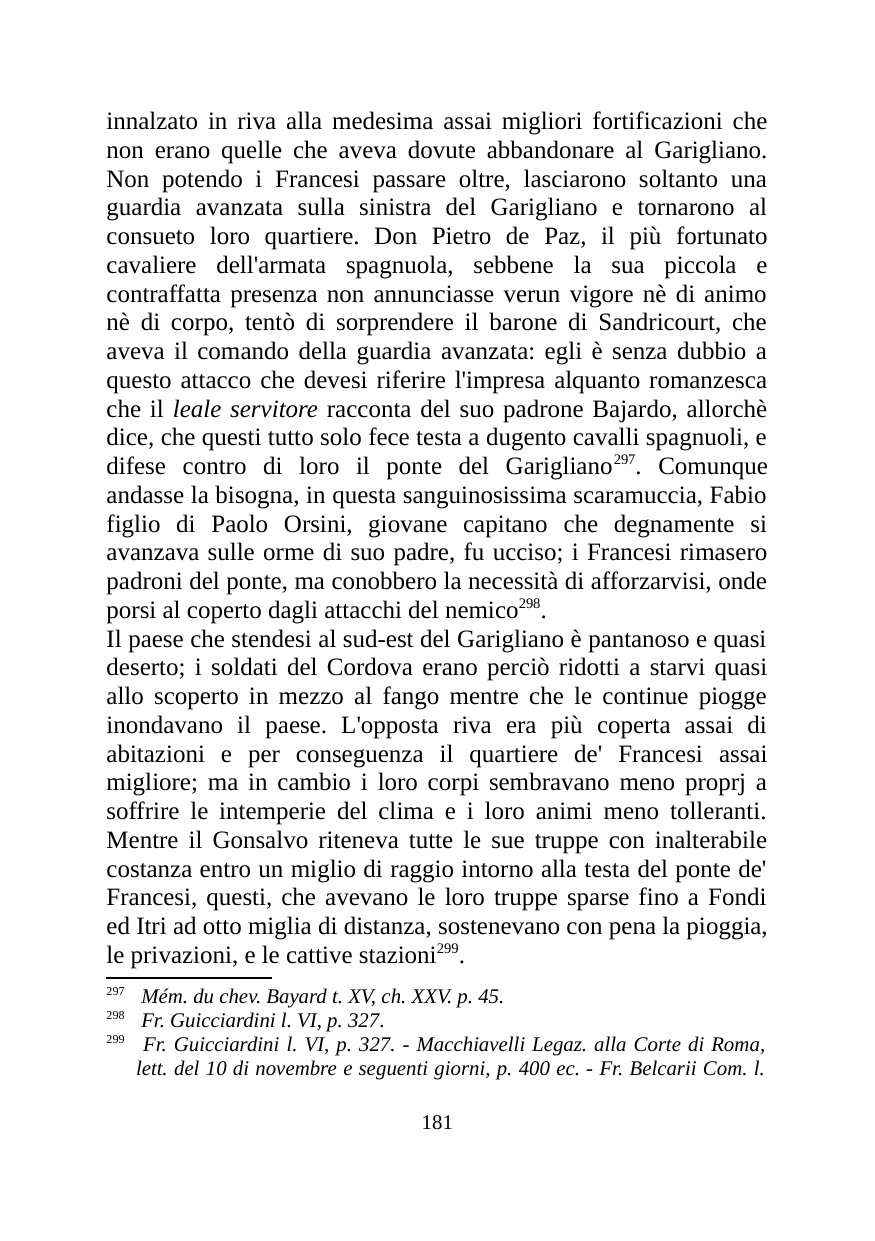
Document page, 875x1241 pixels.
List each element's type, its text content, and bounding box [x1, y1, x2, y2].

text innalzato in riva alla medesima assai migliori fortificazioni che non erano quelle che aveva dovute abbandonare al Garigliano. Non potendo i Francesi passare oltre, lasciarono soltanto una guardia avanzata sulla sinistra del Garigliano e tornarono al consueto loro quartiere. Don Pietro de Paz, il più fortunato cavaliere dell'armata spagnuola, sebbene la sua piccola e contraffatta presenza non annunciasse verun vigore nè di animo nè di corpo, tentò di sorprendere il barone di Sandricourt, che aveva il comando della guardia avanzata: egli è senza dubbio a questo attacco che devesi riferire l'impresa alquanto romanzesca che il leale servitore racconta del suo padrone Bajardo, allorchè dice, che questi tutto solo fece testa a dugento cavalli spagnuoli, e difese contro di loro il ponte del Garigliano. Comunque andasse la bisogna, in questa sanguinosissima scaramuccia, Fabio figlio di Paolo Orsini, giovane capitano che degnamente si avanzava sulle orme di suo padre, fu ucciso; i Francesi rimasero padroni del ponte, ma conobbero la necessità di afforzarvisi, onde porsi al coperto dagli attacchi del nemico. [106, 106, 768, 624]
text Mém. du chev. Bayard t. XV, ch. XXV. p. 45. [106, 984, 768, 1008]
text Fr. Guicciardini l. VI, p. 327. - Macchiavelli Legaz. alla Corte di Roma, lett. del 10 di novembre e seguenti giorni, p. 400 ec. - Fr. Belcarii Com. l. [106, 1032, 768, 1080]
text Fr. Guicciardini l. VI, p. 327. [106, 1008, 768, 1032]
text Il paese che stendesi al sud-est del Garigliano è pantanoso e quasi deserto; i soldati del Cordova erano perciò ridotti a starvi quasi allo scoperto in mezzo al fango mentre che le continue piogge inondavano il paese. L'opposta riva era più coperta assai di abitazioni e per conseguenza il quartiere de' Francesi assai migliore; ma in cambio i loro corpi sembravano meno proprj a soffrire le intemperie del clima e i loro animi meno tolleranti. Mentre il Gonsalvo riteneva tutte le sue truppe con inalterabile costanza entro un miglio di raggio intorno alla testa del ponte de' Francesi, questi, che avevano le loro truppe sparse fino a Fondi ed Itri ad otto miglia di distanza, sostenevano con pena la pioggia, le privazioni, e le cattive stazioni. [106, 624, 768, 969]
